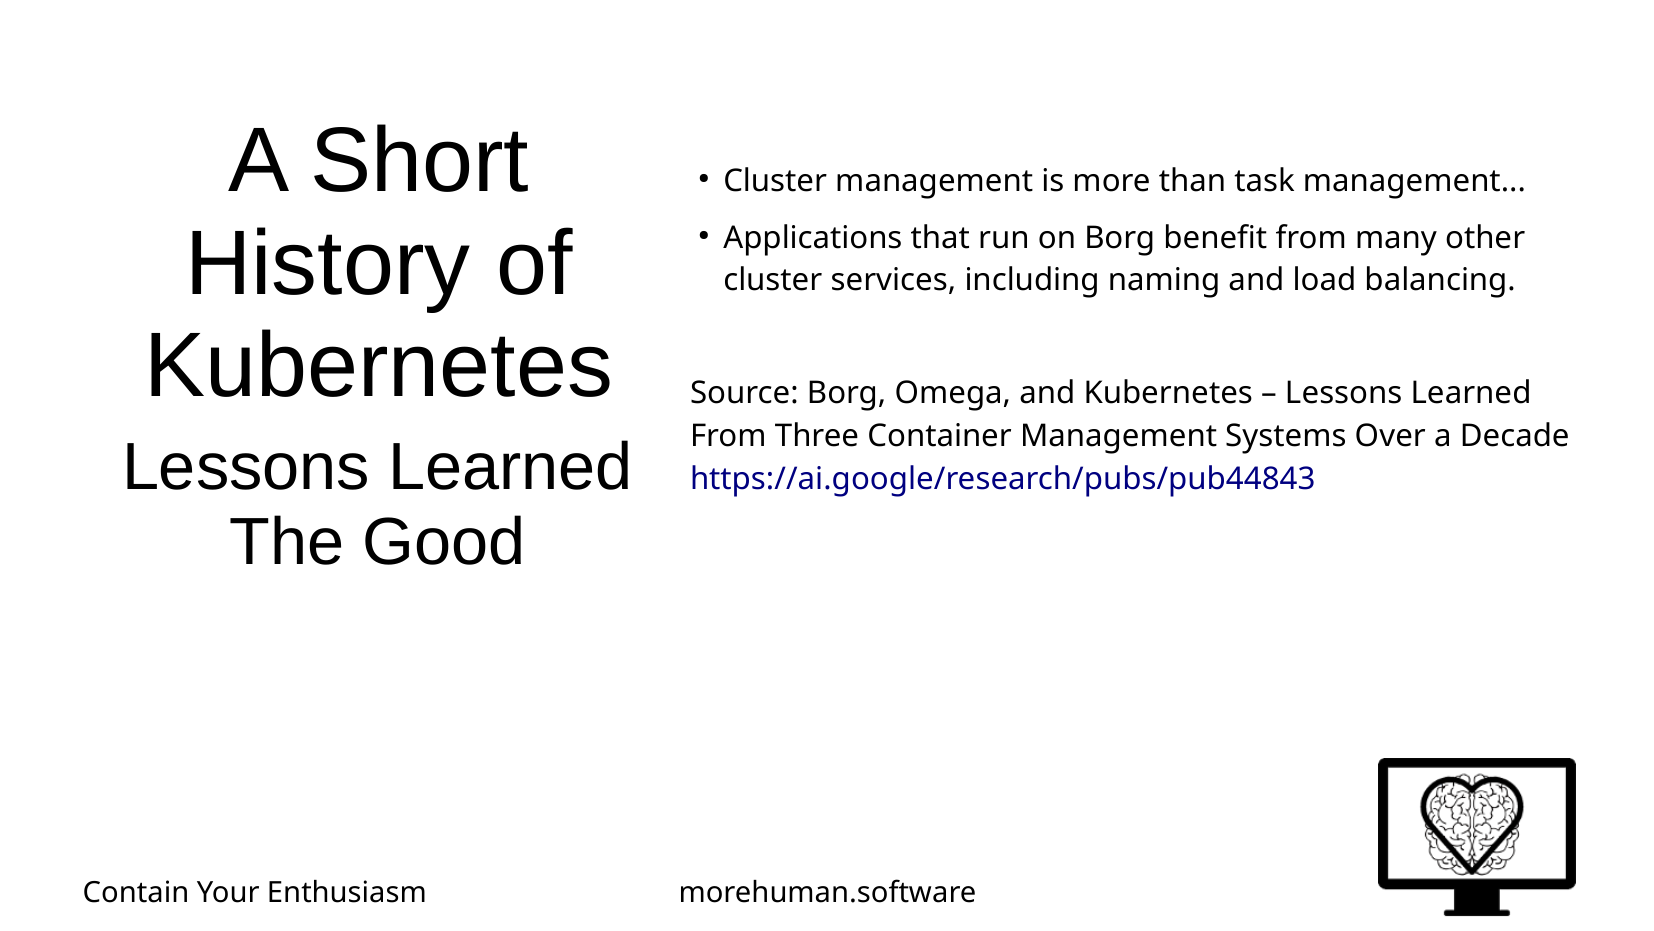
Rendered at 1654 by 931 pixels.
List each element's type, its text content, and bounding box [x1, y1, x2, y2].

title A Short History of Kubernetes [83, 108, 676, 417]
picture [1378, 758, 1576, 925]
text_box Lessons Learned The Good [81, 429, 674, 735]
list Cluster management is more than task management... Applications that run on Borg benefit from many other cluster services, including naming and load balancing. Source: Borg, Omega, and Kubernetes – Lessons Learned From Three Container Management Systems Over a Decade https://ai.google/research/pubs/pub44843 [690, 157, 1572, 533]
